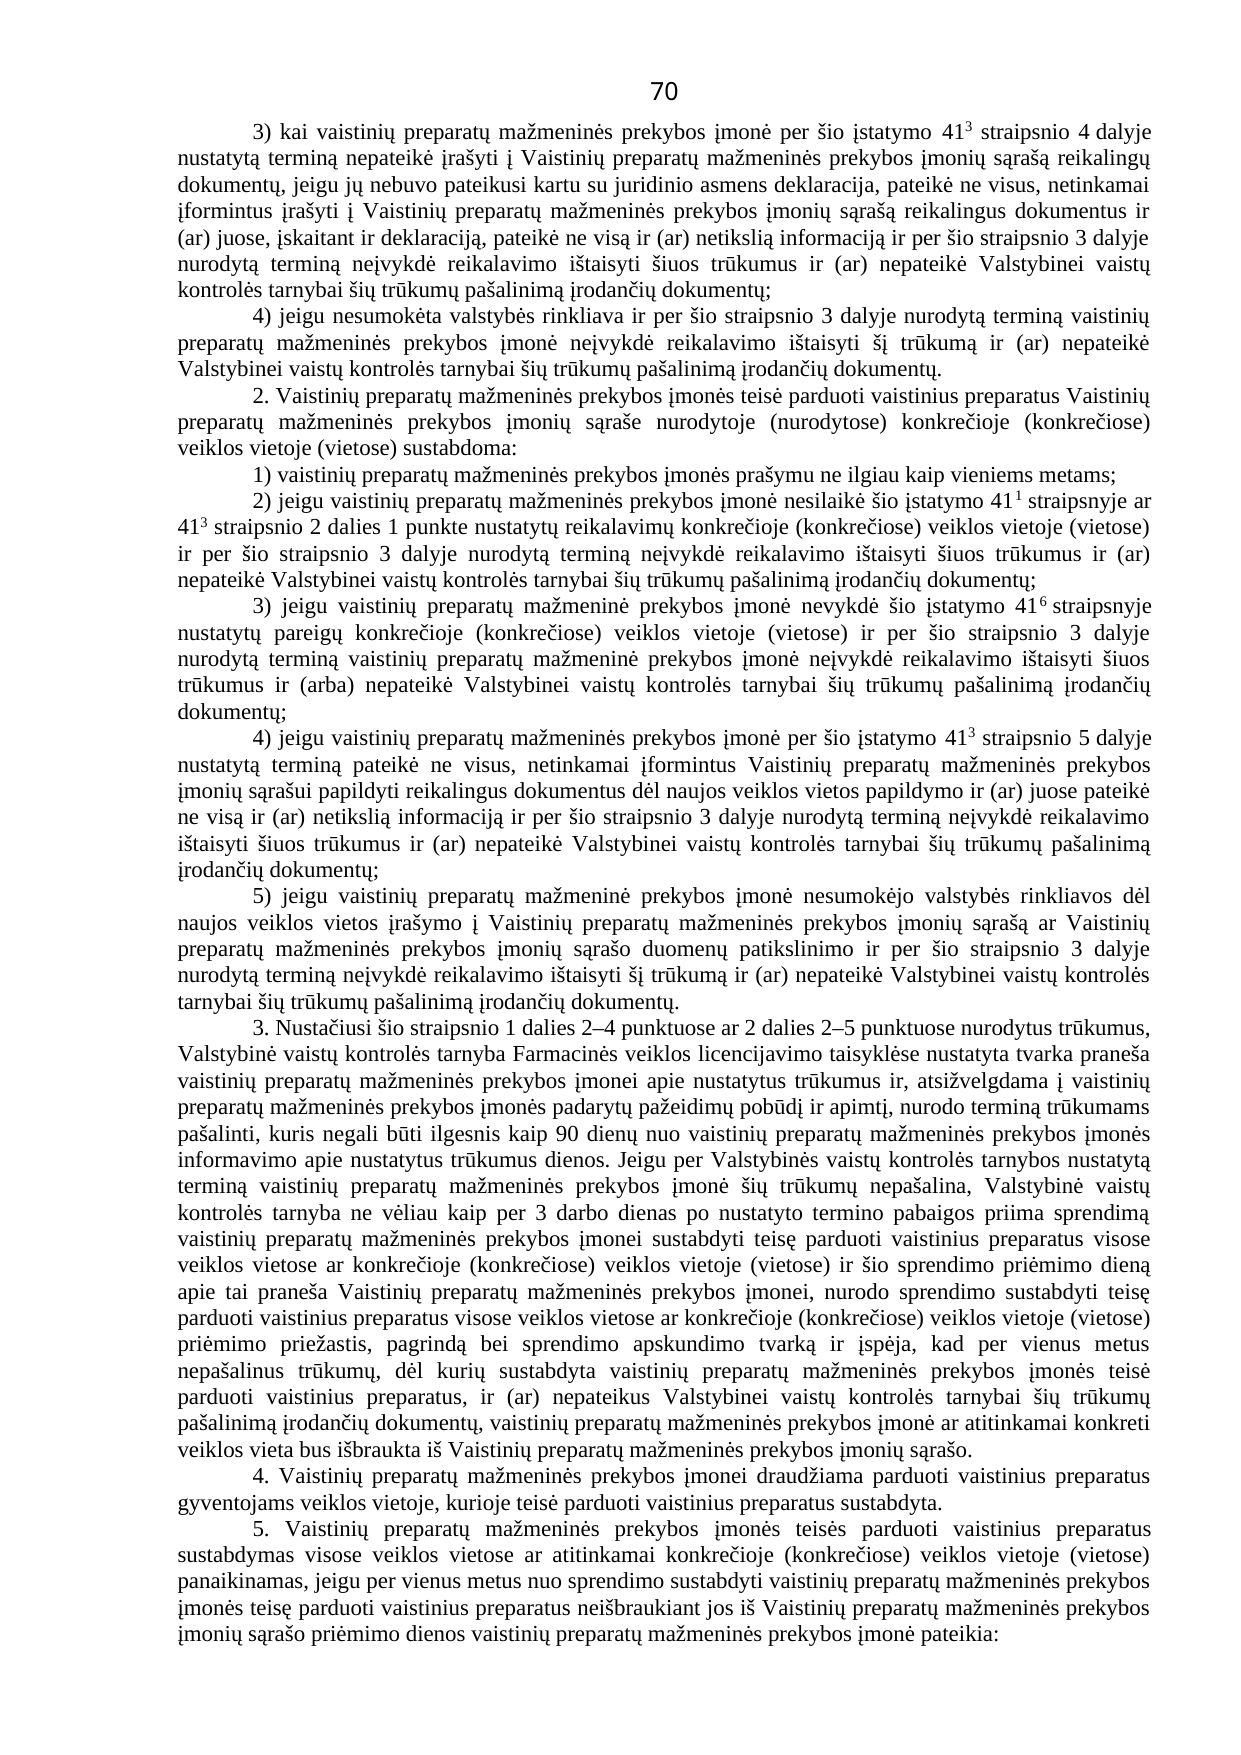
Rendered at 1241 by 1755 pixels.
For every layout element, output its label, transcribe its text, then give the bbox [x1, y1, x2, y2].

text 3) kai vaistinių preparatų mažmeninės prekybos įmonė per šio įstatymo 413 straipsnio 4 dalyje nustatytą terminą nepateikė įrašyti į Vaistinių preparatų mažmeninės prekybos įmonių sąrašą reikalingų dokumentų, jeigu jų nebuvo pateikusi kartu su juridinio asmens deklaracija, pateikė ne visus, netinkamai įformintus įrašyti į Vaistinių preparatų mažmeninės prekybos įmonių sąrašą reikalingus dokumentus ir (ar) juose, įskaitant ir deklaraciją, pateikė ne visą ir (ar) netikslią informaciją ir per šio straipsnio 3 dalyje nurodytą terminą neįvykdė reikalavimo ištaisyti šiuos trūkumus ir (ar) nepateikė Valstybinei vaistų kontrolės tarnybai šių trūkumų pašalinimą įrodančių dokumentų; [177, 118, 1152, 303]
text 5. Vaistinių preparatų mažmeninės prekybos įmonės teisės parduoti vaistinius preparatus sustabdymas visose veiklos vietose ar atitinkamai konkrečioje (konkrečiose) veiklos vietoje (vietose) panaikinamas, jeigu per vienus metus nuo sprendimo sustabdyti vaistinių preparatų mažmeninės prekybos įmonės teisę parduoti vaistinius preparatus neišbraukiant jos iš Vaistinių preparatų mažmeninės prekybos įmonių sąrašo priėmimo dienos vaistinių preparatų mažmeninės prekybos įmonė pateikia: [177, 1515, 1152, 1647]
text 3. Nustačiusi šio straipsnio 1 dalies 2–4 punktuose ar 2 dalies 2–5 punktuose nurodytus trūkumus, Valstybinė vaistų kontrolės tarnyba Farmacinės veiklos licencijavimo taisyklėse nustatyta tvarka praneša vaistinių preparatų mažmeninės prekybos įmonei apie nustatytus trūkumus ir, atsižvelgdama į vaistinių preparatų mažmeninės prekybos įmonės padarytų pažeidimų pobūdį ir apimtį, nurodo terminą trūkumams pašalinti, kuris negali būti ilgesnis kaip 90 dienų nuo vaistinių preparatų mažmeninės prekybos įmonės informavimo apie nustatytus trūkumus dienos. Jeigu per Valstybinės vaistų kontrolės tarnybos nustatytą terminą vaistinių preparatų mažmeninės prekybos įmonė šių trūkumų nepašalina, Valstybinė vaistų kontrolės tarnyba ne vėliau kaip per 3 darbo dienas po nustatyto termino pabaigos priima sprendimą vaistinių preparatų mažmeninės prekybos įmonei sustabdyti teisę parduoti vaistinius preparatus visose veiklos vietose ar konkrečioje (konkrečiose) veiklos vietoje (vietose) ir šio sprendimo priėmimo dieną apie tai praneša Vaistinių preparatų mažmeninės prekybos įmonei, nurodo sprendimo sustabdyti teisę parduoti vaistinius preparatus visose veiklos vietose ar konkrečioje (konkrečiose) veiklos vietoje (vietose) priėmimo priežastis, pagrindą bei sprendimo apskundimo tvarką ir įspėja, kad per vienus metus nepašalinus trūkumų, dėl kurių sustabdyta vaistinių preparatų mažmeninės prekybos įmonės teisė parduoti vaistinius preparatus, ir (ar) nepateikus Valstybinei vaistų kontrolės tarnybai šių trūkumų pašalinimą įrodančių dokumentų, vaistinių preparatų mažmeninės prekybos įmonė ar atitinkamai konkreti veiklos vieta bus išbraukta iš Vaistinių preparatų mažmeninės prekybos įmonių sąrašo. [177, 1014, 1152, 1462]
text 4) jeigu nesumokėta valstybės rinkliava ir per šio straipsnio 3 dalyje nurodytą terminą vaistinių preparatų mažmeninės prekybos įmonė neįvykdė reikalavimo ištaisyti šį trūkumą ir (ar) nepateikė Valstybinei vaistų kontrolės tarnybai šių trūkumų pašalinimą įrodančių dokumentų. [177, 303, 1152, 382]
text 2. Vaistinių preparatų mažmeninės prekybos įmonės teisė parduoti vaistinius preparatus Vaistinių preparatų mažmeninės prekybos įmonių sąraše nurodytoje (nurodytose) konkrečioje (konkrečiose) veiklos vietoje (vietose) sustabdoma: [177, 382, 1152, 461]
text 2) jeigu vaistinių preparatų mažmeninės prekybos įmonė nesilaikė šio įstatymo 411 straipsnyje ar 413 straipsnio 2 dalies 1 punkte nustatytų reikalavimų konkrečioje (konkrečiose) veiklos vietoje (vietose) ir per šio straipsnio 3 dalyje nurodytą terminą neįvykdė reikalavimo ištaisyti šiuos trūkumus ir (ar) nepateikė Valstybinei vaistų kontrolės tarnybai šių trūkumų pašalinimą įrodančių dokumentų; [177, 487, 1152, 592]
text 4. Vaistinių preparatų mažmeninės prekybos įmonei draudžiama parduoti vaistinius preparatus gyventojams veiklos vietoje, kurioje teisė parduoti vaistinius preparatus sustabdyta. [177, 1462, 1152, 1515]
text 1) vaistinių preparatų mažmeninės prekybos įmonės prašymu ne ilgiau kaip vieniems metams; [177, 461, 1152, 487]
text 5) jeigu vaistinių preparatų mažmeninė prekybos įmonė nesumokėjo valstybės rinkliavos dėl naujos veiklos vietos įrašymo į Vaistinių preparatų mažmeninės prekybos įmonių sąrašą ar Vaistinių preparatų mažmeninės prekybos įmonių sąrašo duomenų patikslinimo ir per šio straipsnio 3 dalyje nurodytą terminą neįvykdė reikalavimo ištaisyti šį trūkumą ir (ar) nepateikė Valstybinei vaistų kontrolės tarnybai šių trūkumų pašalinimą įrodančių dokumentų. [177, 882, 1152, 1014]
text 3) jeigu vaistinių preparatų mažmeninė prekybos įmonė nevykdė šio įstatymo 416 straipsnyje nustatytų pareigų konkrečioje (konkrečiose) veiklos vietoje (vietose) ir per šio straipsnio 3 dalyje nurodytą terminą vaistinių preparatų mažmeninė prekybos įmonė neįvykdė reikalavimo ištaisyti šiuos trūkumus ir (arba) nepateikė Valstybinei vaistų kontrolės tarnybai šių trūkumų pašalinimą įrodančių dokumentų; [177, 592, 1152, 724]
text 4) jeigu vaistinių preparatų mažmeninės prekybos įmonė per šio įstatymo 413 straipsnio 5 dalyje nustatytą terminą pateikė ne visus, netinkamai įformintus Vaistinių preparatų mažmeninės prekybos įmonių sąrašui papildyti reikalingus dokumentus dėl naujos veiklos vietos papildymo ir (ar) juose pateikė ne visą ir (ar) netikslią informaciją ir per šio straipsnio 3 dalyje nurodytą terminą neįvykdė reikalavimo ištaisyti šiuos trūkumus ir (ar) nepateikė Valstybinei vaistų kontrolės tarnybai šių trūkumų pašalinimą įrodančių dokumentų; [177, 724, 1152, 882]
